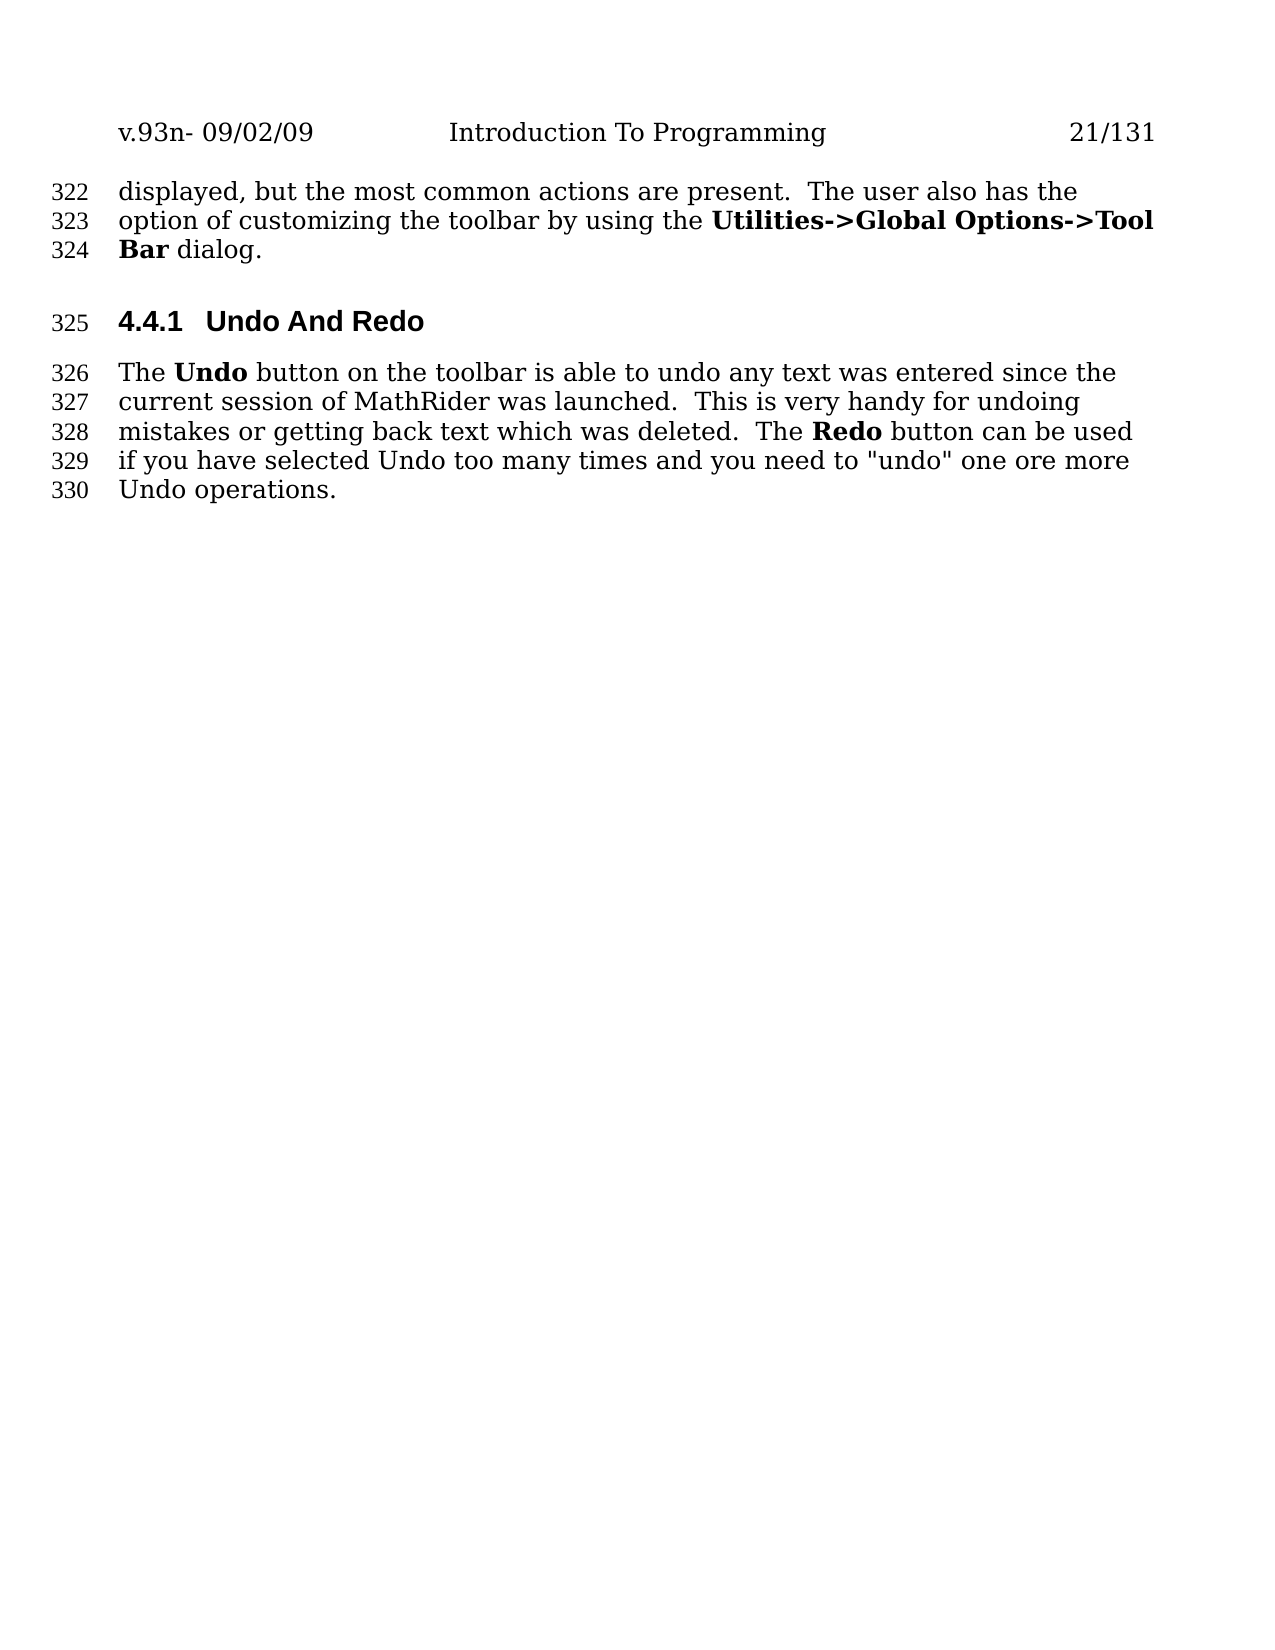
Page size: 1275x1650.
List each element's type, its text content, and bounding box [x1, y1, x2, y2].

text displayed, but the most common actions are present. The user also has the option of customizing the toolbar by using the Utilities->Global Options->Tool Bar dialog. [118, 177, 1157, 265]
subtitle Undo And Redo [118, 304, 1157, 337]
text The Undo button on the toolbar is able to undo any text was entered since the current session of MathRider was launched. This is very handy for undoing mistakes or getting back text which was deleted. The Redo button can be used if you have selected Undo too many times and you need to "undo" one ore more Undo operations. [118, 358, 1157, 504]
